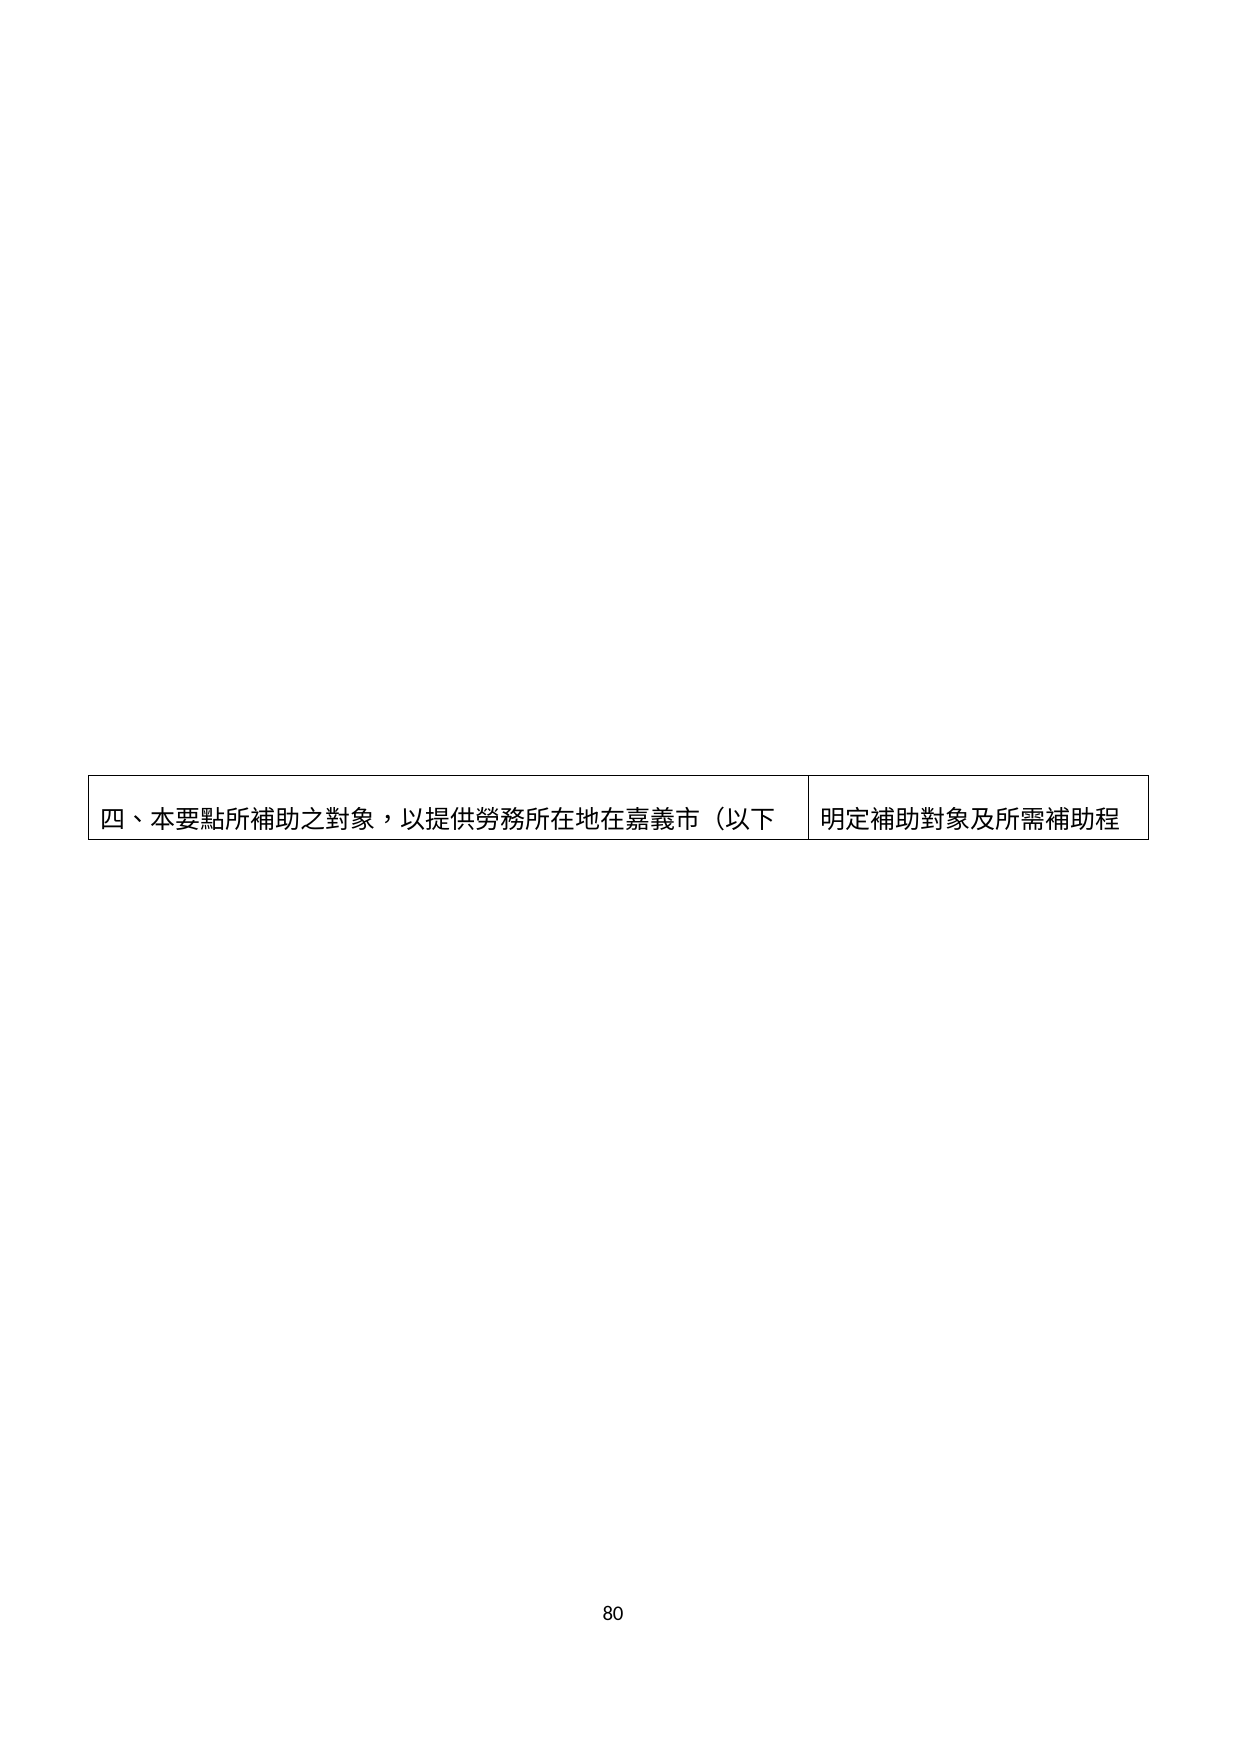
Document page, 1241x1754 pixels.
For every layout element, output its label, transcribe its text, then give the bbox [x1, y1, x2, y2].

table_cell 明定補助對象及所需補助程 [809, 776, 1148, 838]
table_cell 四、本要點所補助之對象，以提供勞務所在地在嘉義市（以下 [89, 776, 808, 838]
